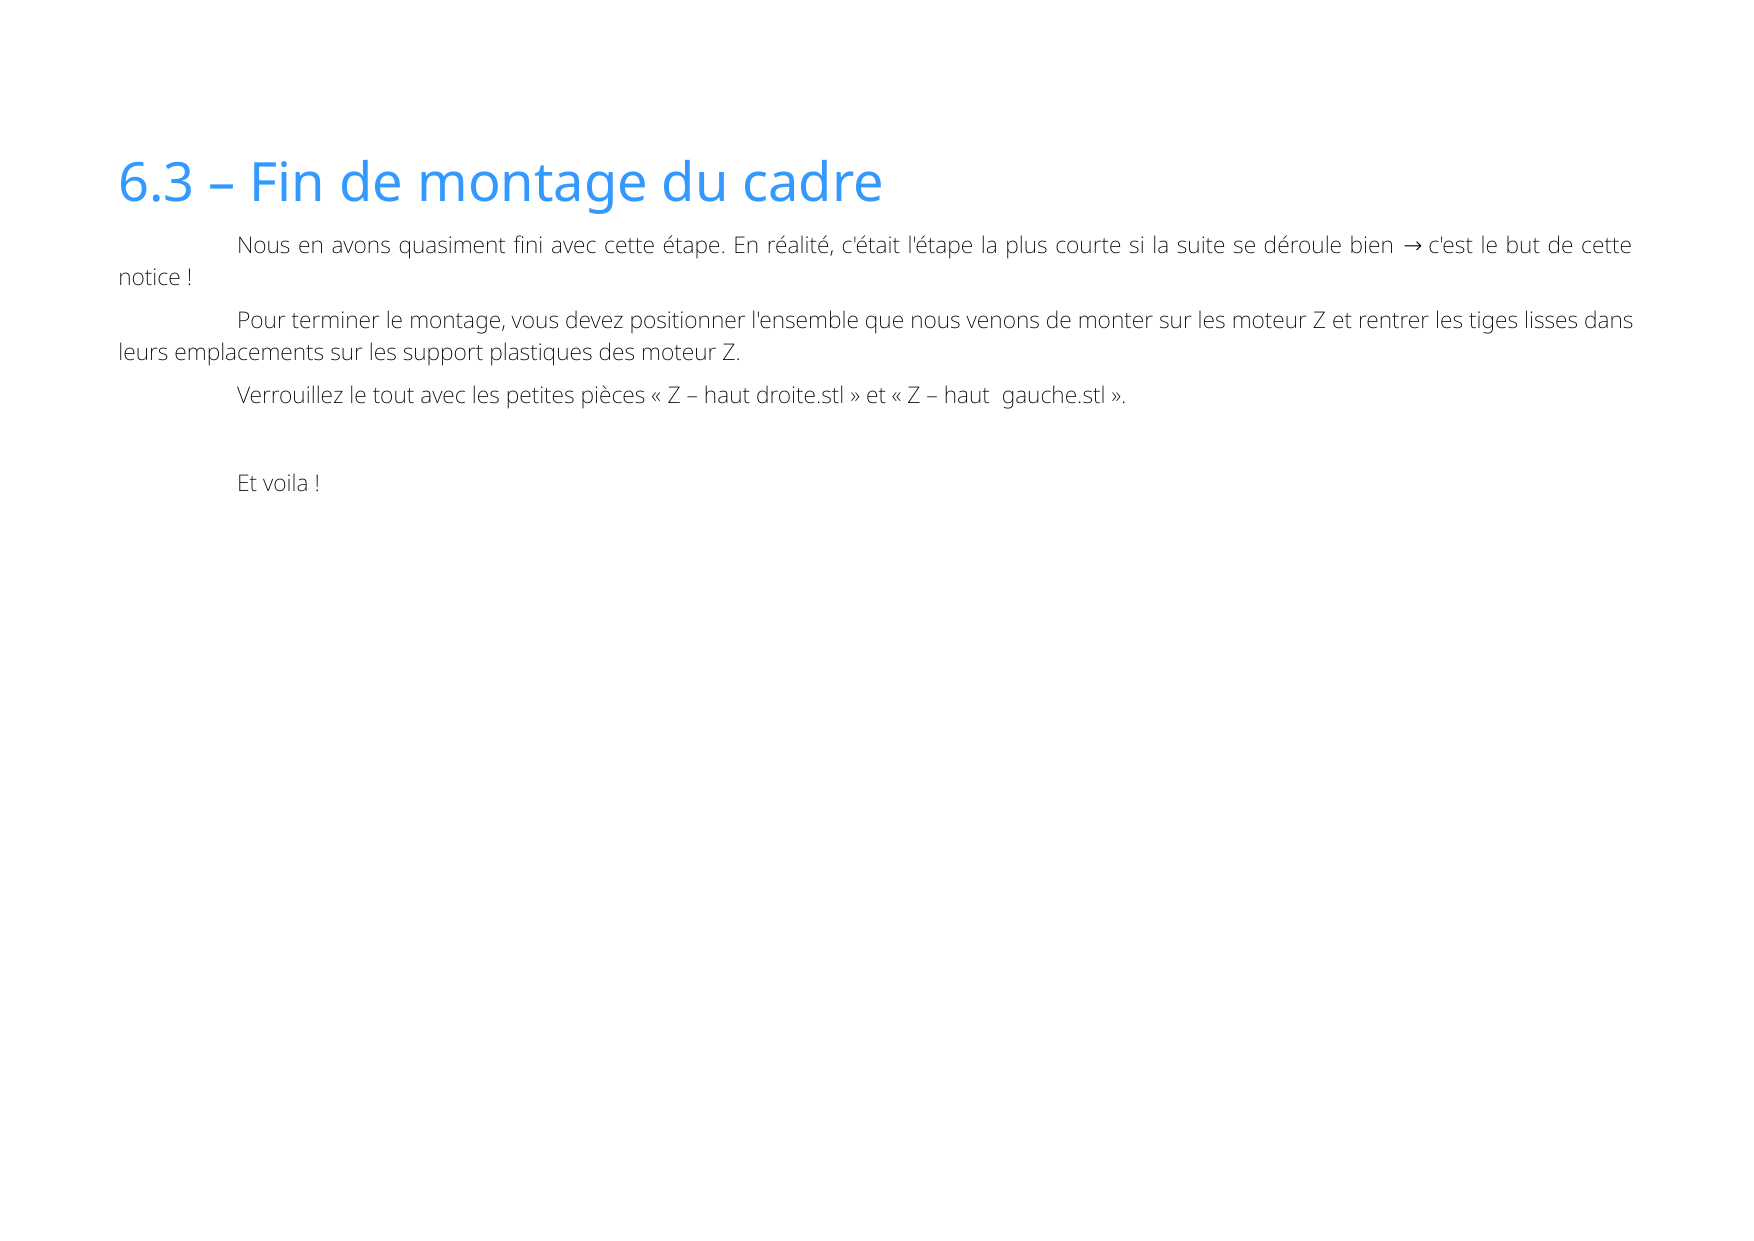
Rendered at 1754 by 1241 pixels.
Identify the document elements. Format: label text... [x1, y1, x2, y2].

text Verrouillez le tout avec les petites pièces « Z – haut droite.stl » et « Z – haut gauche.stl ». [118, 379, 1636, 411]
text Nous en avons quasiment fini avec cette étape. En réalité, c'était l'étape la plus courte si la suite se déroule bien → c'est le but de cette notice ! [118, 229, 1636, 292]
text Et voila ! [118, 467, 1636, 498]
text Pour terminer le montage, vous devez positionner l'ensemble que nous venons de monter sur les moteur Z et rentrer les tiges lisses dans leurs emplacements sur les support plastiques des moteur Z. [118, 304, 1636, 367]
subtitle 6.3 – Fin de montage du cadre [118, 143, 1636, 217]
